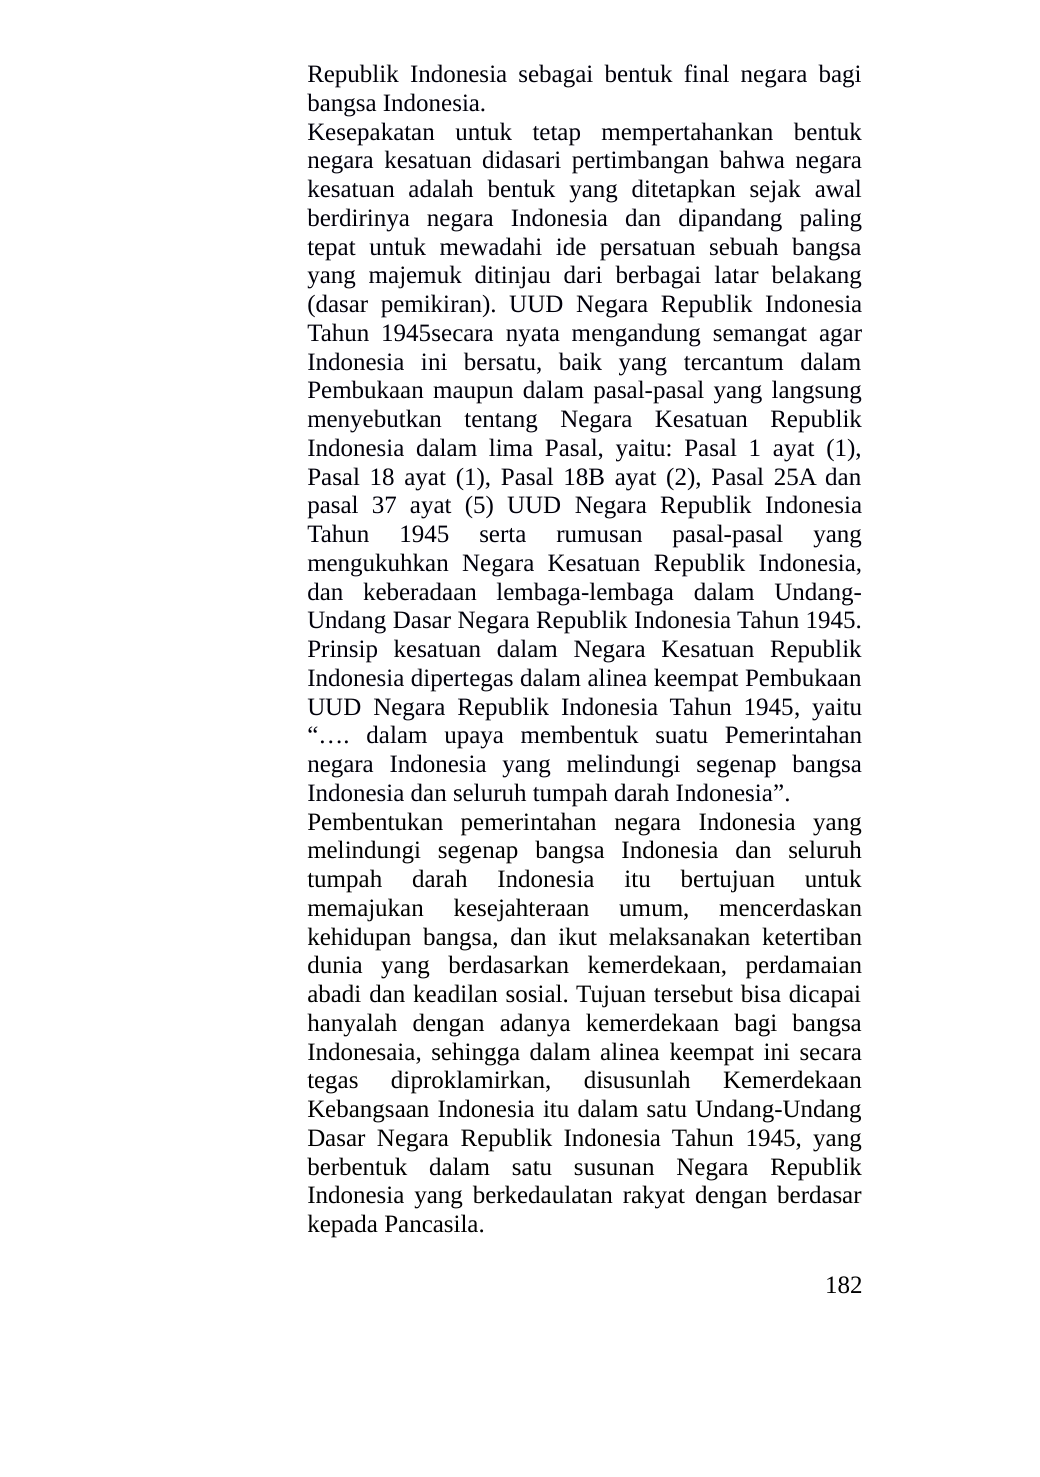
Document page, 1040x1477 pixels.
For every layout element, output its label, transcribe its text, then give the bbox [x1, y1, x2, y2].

text Pembentukan pemerintahan negara Indonesia yang melindungi segenap bangsa Indonesia dan seluruh tumpah darah Indonesia itu bertujuan untuk memajukan kesejahteraan umum, mencerdaskan kehidupan bangsa, dan ikut melaksanakan ketertiban dunia yang berdasarkan kemerdekaan, perdamaian abadi dan keadilan sosial. Tujuan tersebut bisa dicapai hanyalah dengan adanya kemerdekaan bagi bangsa Indonesaia, sehingga dalam alinea keempat ini secara tegas diproklamirkan, disusunlah Kemerdekaan Kebangsaan Indonesia itu dalam satu Undang-Undang Dasar Negara Republik Indonesia Tahun 1945, yang berbentuk dalam satu susunan Negara Republik Indonesia yang berkedaulatan rakyat dengan berdasar kepada Pancasila. [307, 807, 862, 1238]
text Kesepakatan untuk tetap mempertahankan bentuk negara kesatuan didasari pertimbangan bahwa negara kesatuan adalah bentuk yang ditetapkan sejak awal berdirinya negara Indonesia dan dipandang paling tepat untuk mewadahi ide persatuan sebuah bangsa yang majemuk ditinjau dari berbagai latar belakang (dasar pemikiran). UUD Negara Republik Indonesia Tahun 1945secara nyata mengandung semangat agar Indonesia ini bersatu, baik yang tercantum dalam Pembukaan maupun dalam pasal-pasal yang langsung menyebutkan tentang Negara Kesatuan Republik Indonesia dalam lima Pasal, yaitu: Pasal 1 ayat (1), Pasal 18 ayat (1), Pasal 18B ayat (2), Pasal 25A dan pasal 37 ayat (5) UUD Negara Republik Indonesia Tahun 1945 serta rumusan pasal-pasal yang mengukuhkan Negara Kesatuan Republik Indonesia, dan keberadaan lembaga-lembaga dalam Undang-Undang Dasar Negara Republik Indonesia Tahun 1945. Prinsip kesatuan dalam Negara Kesatuan Republik Indonesia dipertegas dalam alinea keempat Pembukaan UUD Negara Republik Indonesia Tahun 1945, yaitu “…. dalam upaya membentuk suatu Pemerintahan negara Indonesia yang melindungi segenap bangsa Indonesia dan seluruh tumpah darah Indonesia”. [307, 117, 862, 807]
text Republik Indonesia sebagai bentuk final negara bagi bangsa Indonesia. [307, 59, 862, 117]
